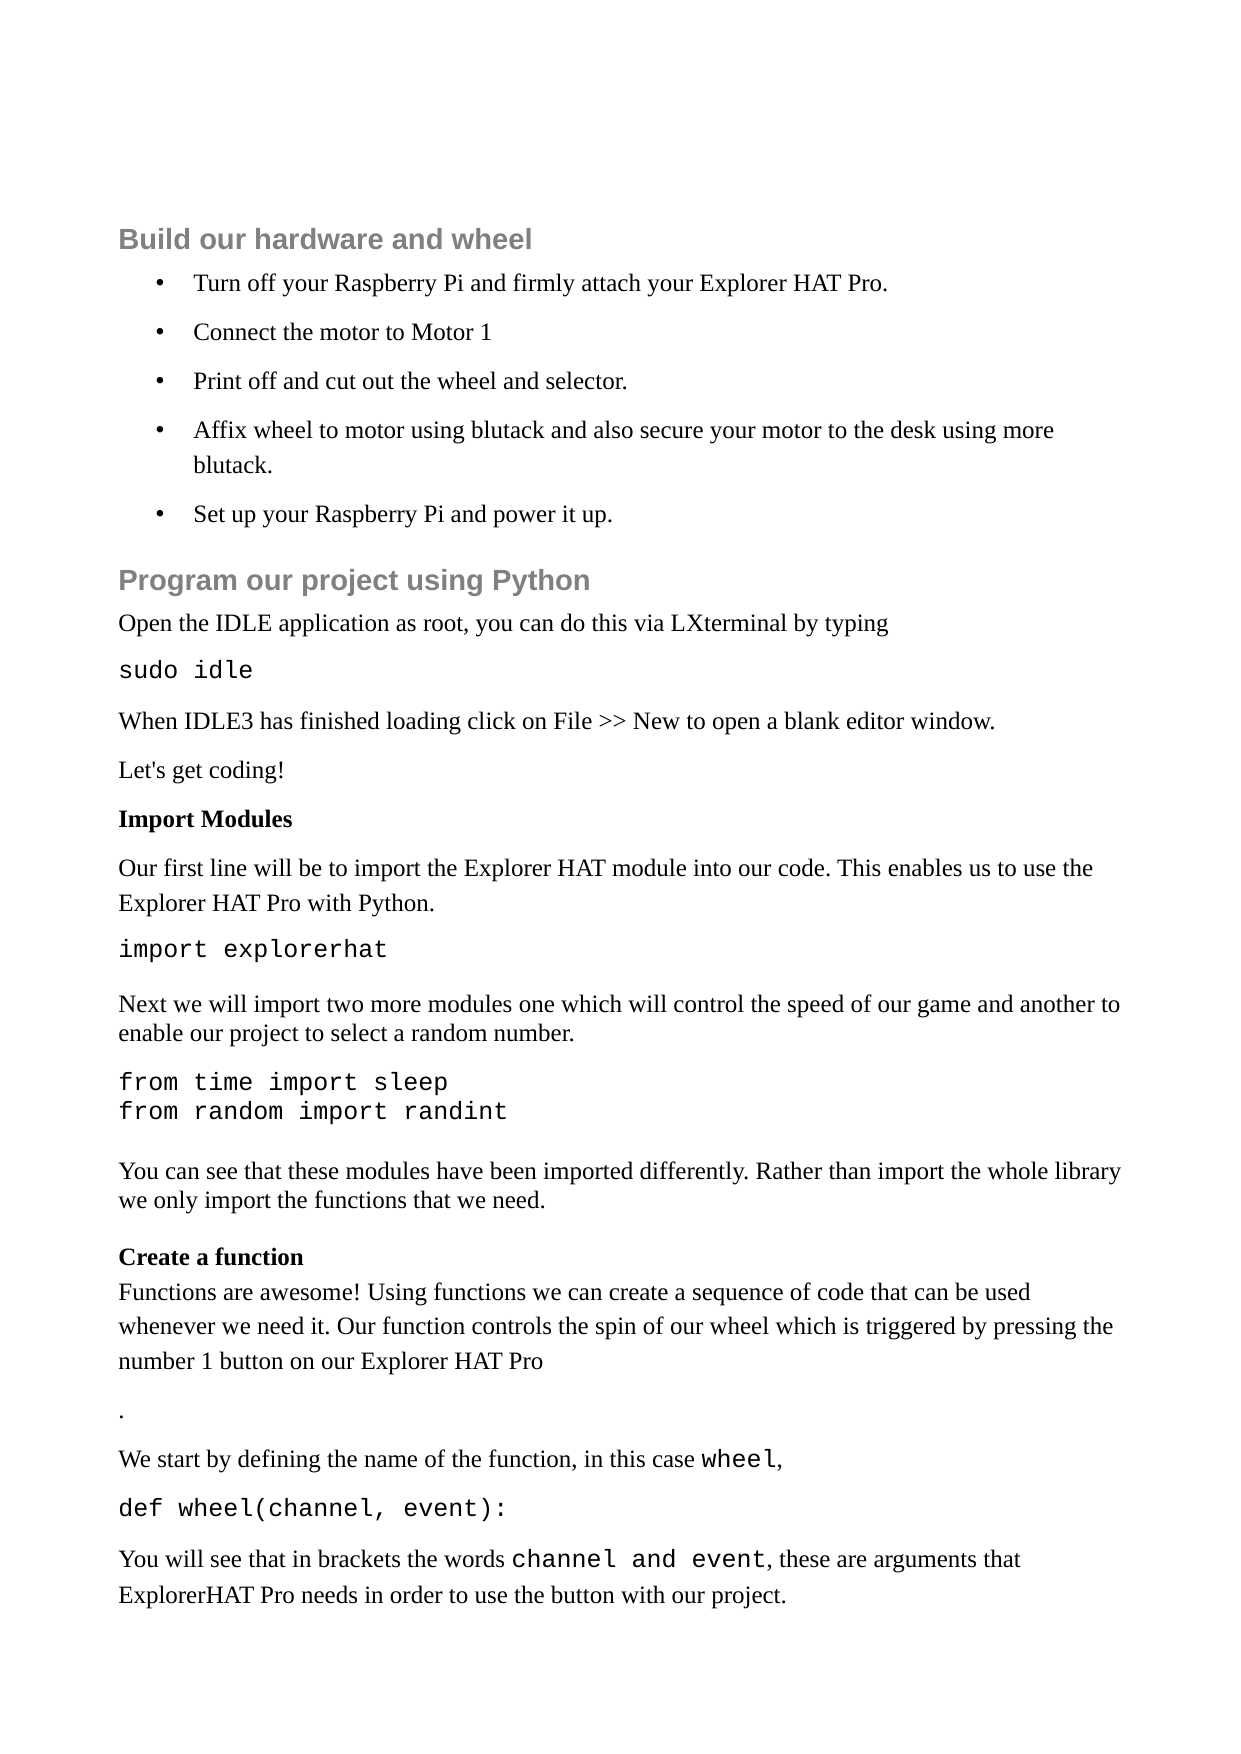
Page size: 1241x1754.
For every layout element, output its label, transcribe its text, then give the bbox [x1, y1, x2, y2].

text Import Modules [118, 804, 1122, 833]
text . [118, 1395, 1122, 1424]
text import explorerhat [118, 937, 1122, 965]
list Set up your Raspberry Pi and power it up. [156, 499, 1122, 528]
text You can see that these modules have been imported differently. Rather than import the whole library we only import the functions that we need. [118, 1156, 1122, 1214]
text Open the IDLE application as root, you can do this via LXterminal by typing [118, 608, 1122, 637]
subtitle Program our project using Python [118, 562, 1122, 596]
text Create a function Functions are awesome! Using functions we can create a sequence of code that can be used whenever we need it. Our function controls the spin of our wheel which is triggered by pressing the number 1 button on our Explorer HAT Pro [118, 1242, 1122, 1374]
list Turn off your Raspberry Pi and firmly attach your Explorer HAT Pro. [156, 268, 1122, 297]
text Our first line will be to import the Explorer HAT module into our code. This enables us to use the Explorer HAT Pro with Python. [118, 853, 1122, 917]
text Let's get coding! [118, 755, 1122, 784]
list Affix wheel to motor using blutack and also secure your motor to the desk using more blutack. [156, 415, 1122, 478]
list Print off and cut out the wheel and selector. [156, 366, 1122, 395]
text sudo idle [118, 658, 1122, 686]
text You will see that in brackets the words channel and event, these are arguments that ExplorerHAT Pro needs in order to use the button with our project. [118, 1544, 1122, 1609]
text Next we will import two more modules one which will control the speed of our game and another to enable our project to select a random number. [118, 989, 1122, 1046]
text from random import randint [118, 1098, 1122, 1127]
text def wheel(channel, event): [118, 1496, 1122, 1524]
text When IDLE3 has finished loading click on File >> New to open a blank editor window. [118, 706, 1122, 735]
text from time import sleep [118, 1070, 1122, 1098]
text We start by defining the name of the function, in this case wheel, [118, 1444, 1122, 1475]
subtitle Build our hardware and wheel [118, 222, 1122, 256]
list Connect the motor to Motor 1 [156, 317, 1122, 346]
